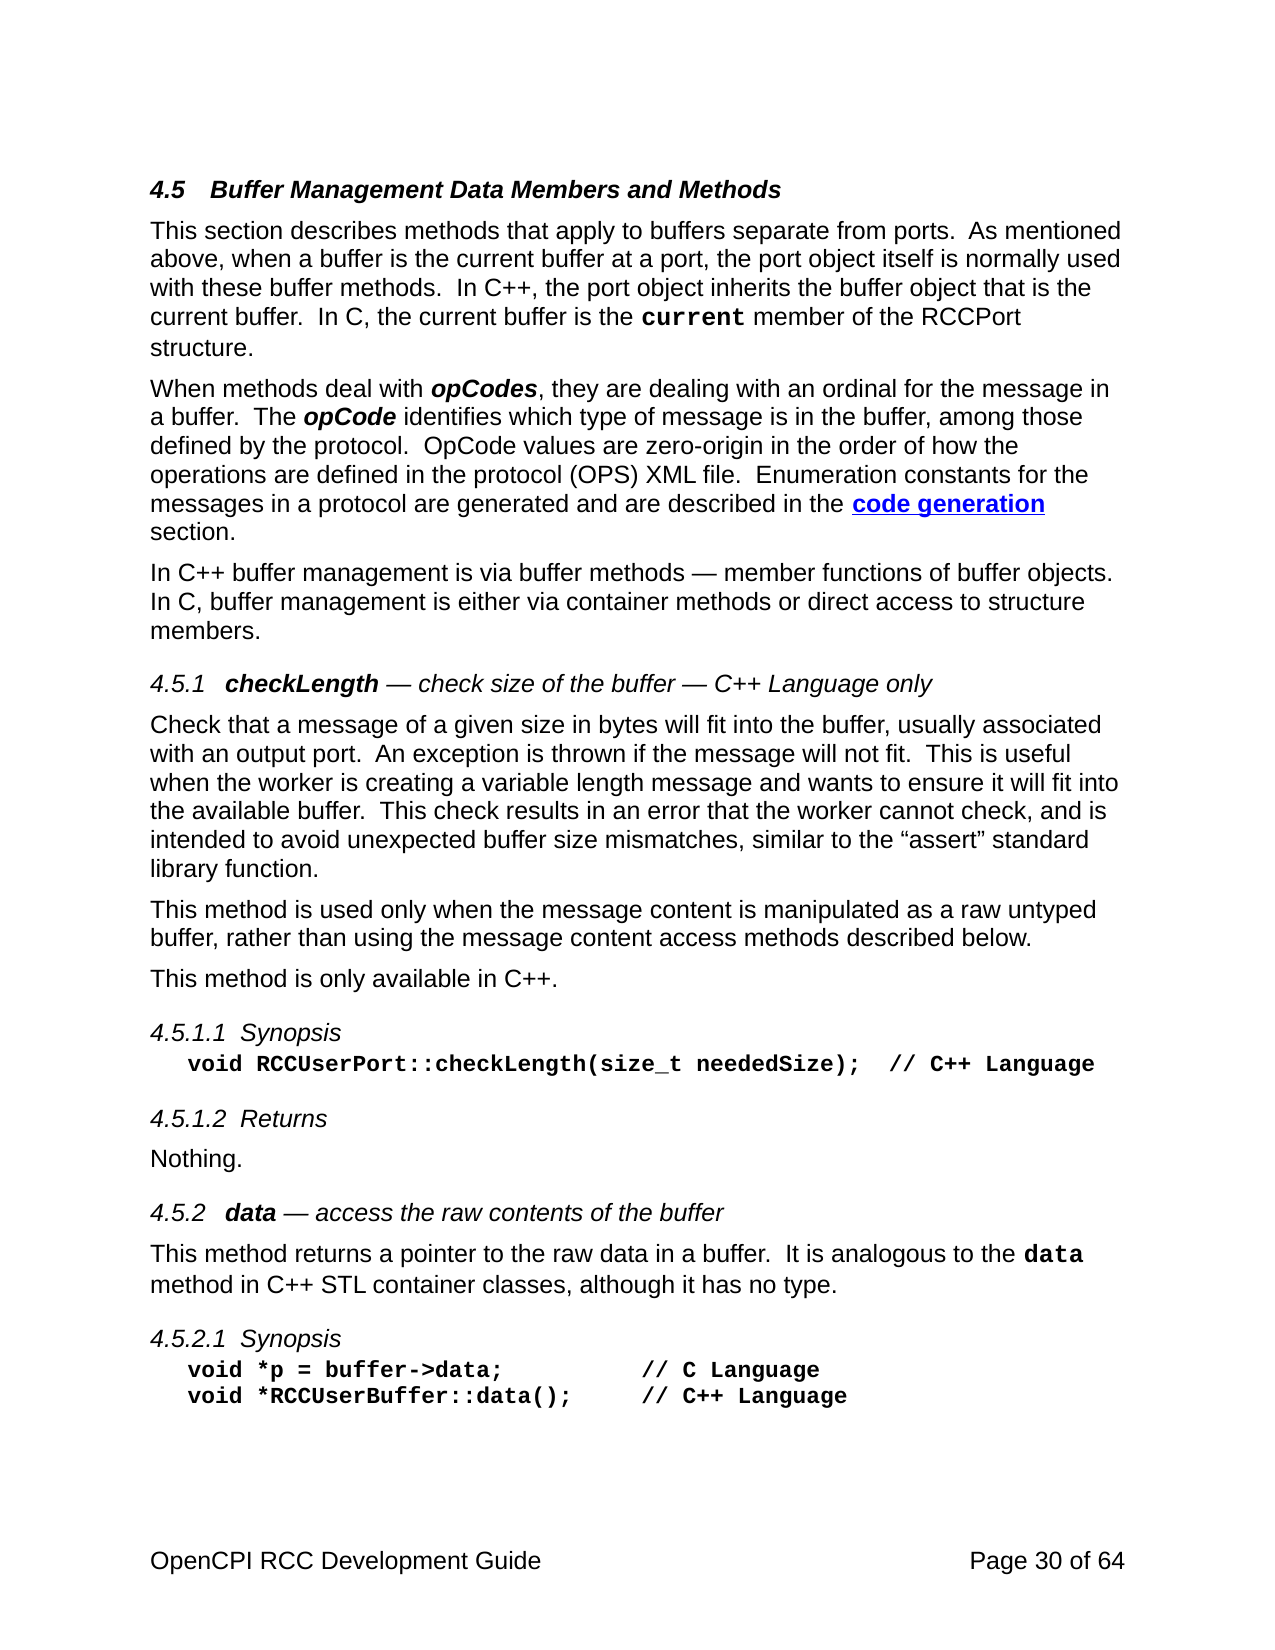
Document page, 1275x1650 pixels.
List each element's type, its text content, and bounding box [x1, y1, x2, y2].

subtitle Returns [150, 1104, 1125, 1132]
text This method is used only when the message content is manipulated as a raw untyped buffer, rather than using the message content access methods described below. [150, 894, 1125, 952]
text This method returns a pointer to the raw data in a buffer. It is analogous to the data method in C++ STL container classes, although it has no type. [150, 1239, 1125, 1299]
text This method is only available in C++. [150, 964, 1125, 993]
subtitle Synopsis [150, 1324, 1125, 1352]
text In C++ buffer management is via buffer methods — member functions of buffer objects. In C, buffer management is either via container methods or direct access to structure members. [150, 558, 1125, 644]
subtitle Buffer Management Data Members and Methods [150, 175, 1125, 204]
text This section describes methods that apply to buffers separate from ports. As mentioned above, when a buffer is the current buffer at a port, the port object itself is normally used with these buffer methods. In C++, the port object inherits the buffer object that is the current buffer. In C, the current buffer is the current member of the RCCPort structure. [150, 216, 1125, 362]
text Nothing. [150, 1144, 1125, 1173]
subtitle Synopsis [150, 1018, 1125, 1047]
subtitle data — access the raw contents of the buffer [150, 1198, 1125, 1227]
text void RCCUserPort::checkLength(size_t neededSize); // C++ Language [187, 1053, 1125, 1079]
text Check that a message of a given size in bytes will fit into the buffer, usually associated with an output port. An exception is thrown if the message will not fit. This is useful when the worker is creating a variable length message and wants to ensure it will fit into the available buffer. This check results in an error that the worker cannot check, and is intended to avoid unexpected buffer size mismatches, similar to the “assert” standard library function. [150, 710, 1125, 883]
text When methods deal with opCodes, they are dealing with an ordinal for the message in a buffer. The opCode identifies which type of message is in the buffer, among those defined by the protocol. OpCode values are zero-origin in the order of how the operations are defined in the protocol (OPS) XML file. Enumeration constants for the messages in a protocol are generated and are described in the code generation section. [150, 374, 1125, 546]
subtitle checkLength — check size of the buffer — C++ Language only [150, 669, 1125, 698]
text void *p = buffer->data; // C Language void *RCCUserBuffer::data(); // C++ Language [187, 1359, 1125, 1411]
